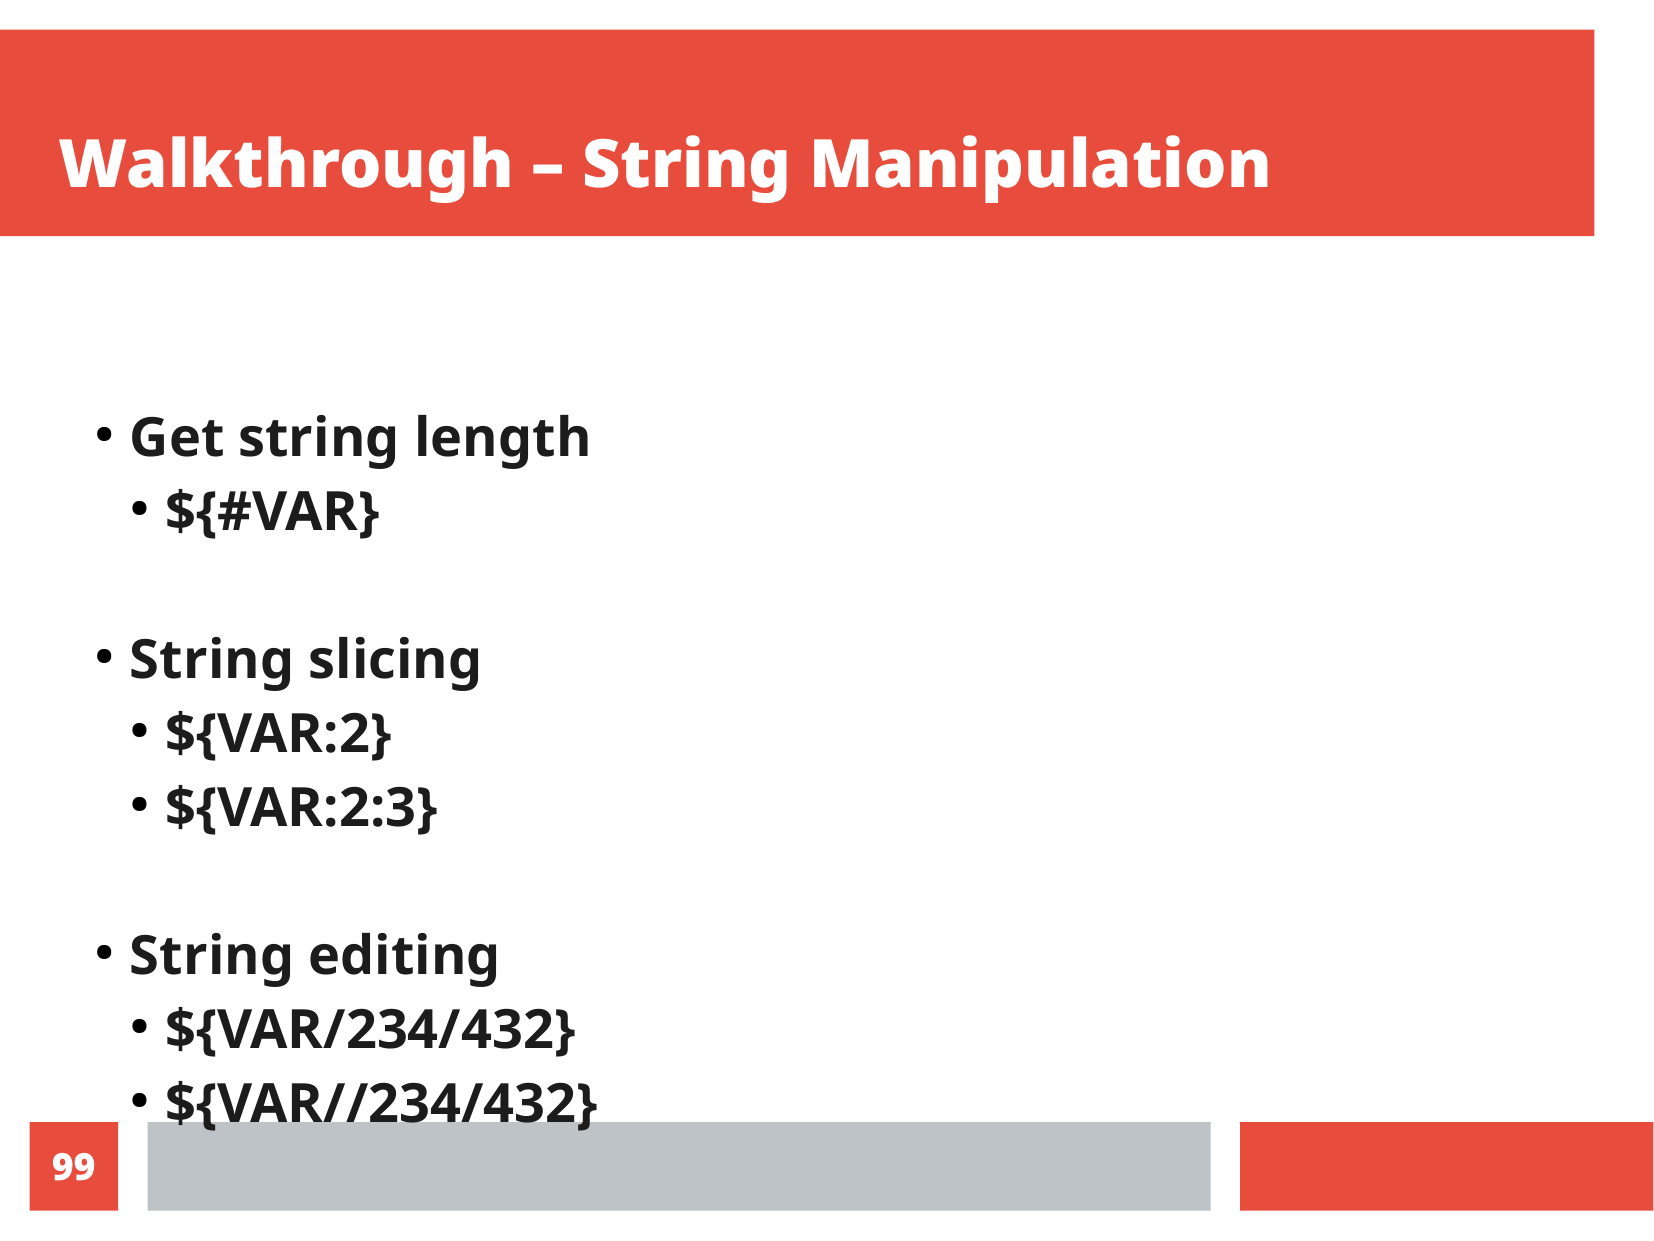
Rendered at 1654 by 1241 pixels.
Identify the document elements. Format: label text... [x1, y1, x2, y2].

title Walkthrough – String Manipulation [59, 59, 1595, 207]
subtitle Get string length ${#VAR} String slicing ${VAR:2} ${VAR:2:3} String editing ${VAR/234/432} ${VAR//234/432} [59, 324, 1565, 1093]
